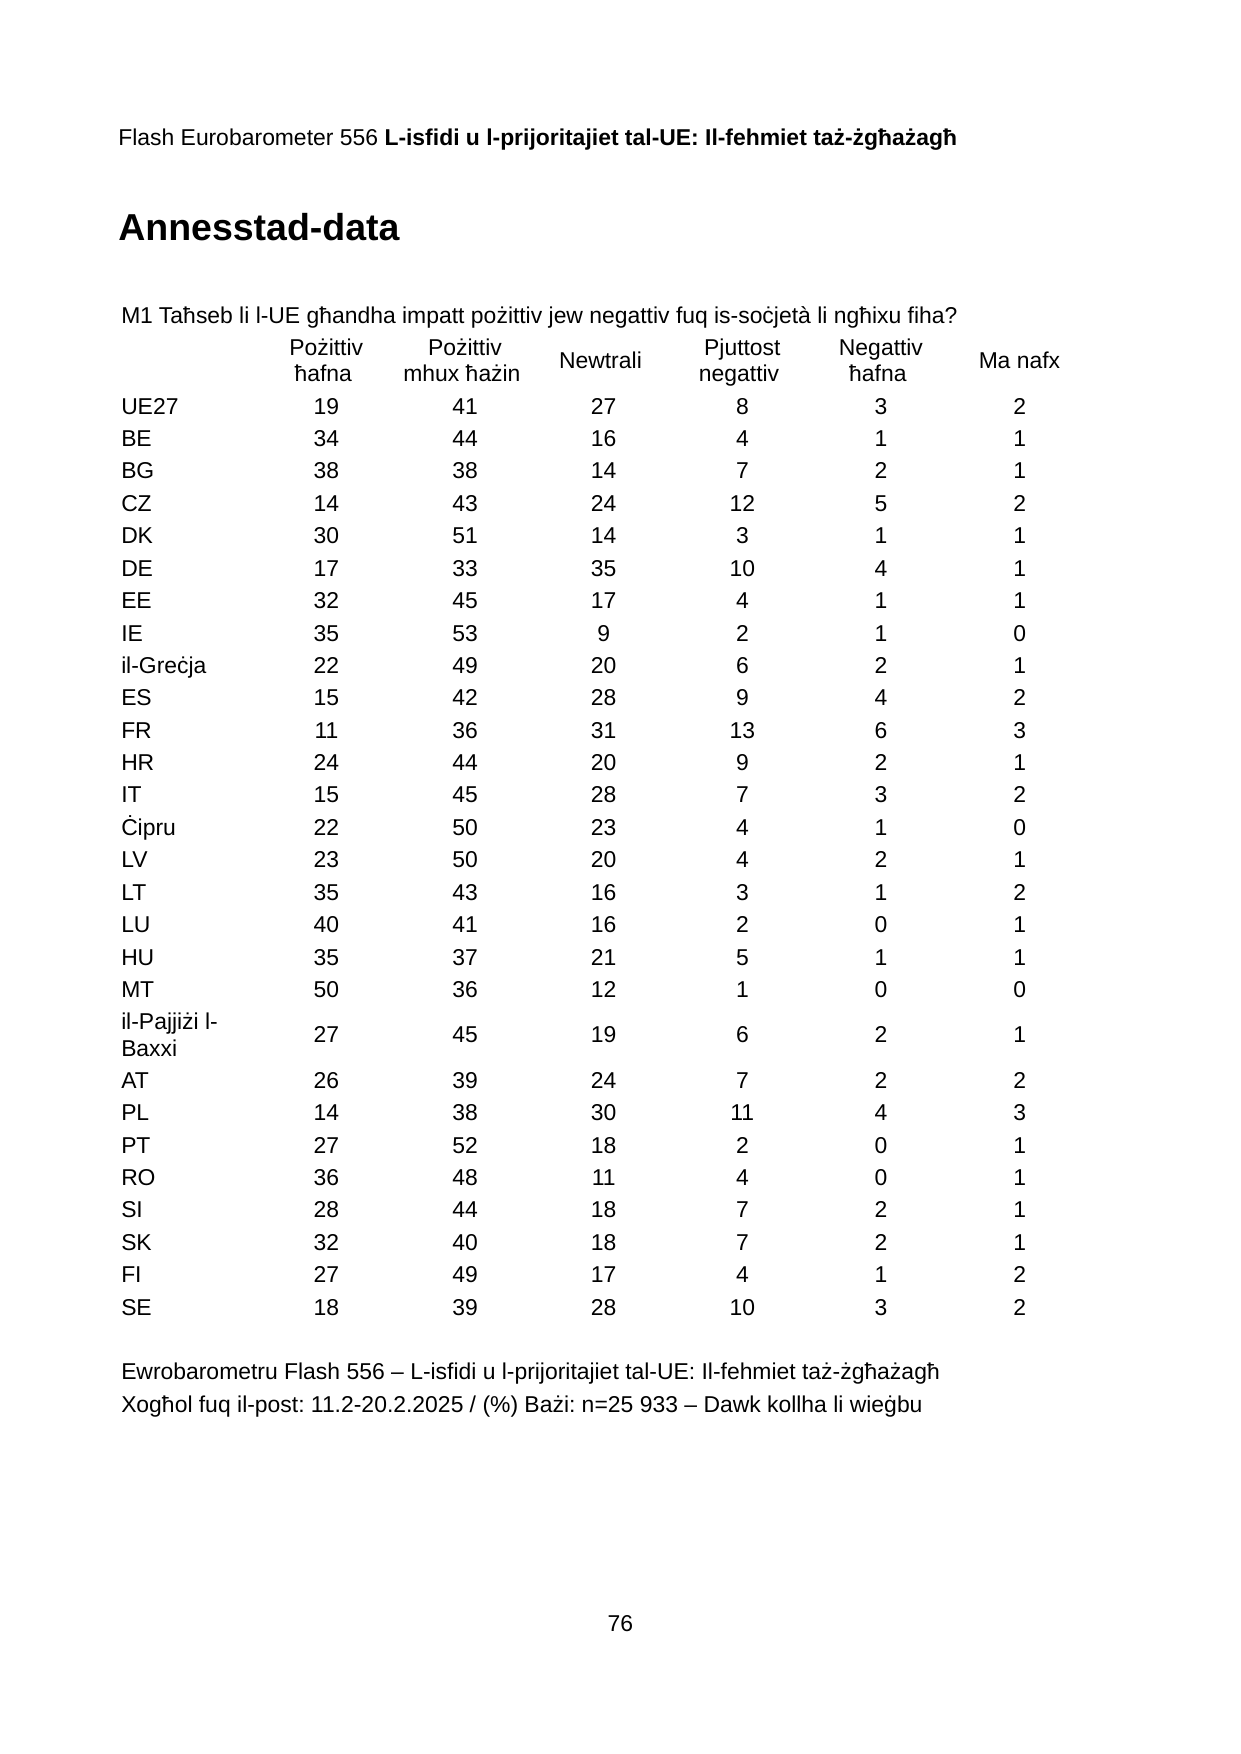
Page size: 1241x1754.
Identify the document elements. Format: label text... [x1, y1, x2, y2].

table_cell 12 [534, 973, 673, 1005]
table_cell MT [118, 973, 257, 1005]
table_cell 27 [257, 1129, 395, 1161]
table_cell 1 [950, 649, 1089, 681]
table_cell 4 [811, 681, 950, 714]
table_cell BG [118, 455, 257, 487]
table_cell 10 [673, 1291, 811, 1323]
table_cell 9 [534, 616, 673, 649]
table_cell 1 [950, 584, 1089, 616]
table_cell DE [118, 552, 257, 584]
table_cell 51 [395, 519, 534, 552]
table_cell 7 [673, 1226, 811, 1258]
table_cell 21 [534, 940, 673, 973]
table_cell 19 [534, 1005, 673, 1064]
table_cell Pożittiv ħafna [257, 331, 395, 390]
table_cell [395, 1323, 534, 1355]
table_cell 23 [257, 843, 395, 876]
table_cell FI [118, 1258, 257, 1291]
table_cell EE [118, 584, 257, 616]
table_cell 0 [950, 616, 1089, 649]
table_cell 43 [395, 876, 534, 908]
table_cell LU [118, 908, 257, 940]
table_cell 0 [811, 1129, 950, 1161]
table_cell 4 [811, 1096, 950, 1128]
table_cell 15 [257, 681, 395, 714]
table_cell 6 [811, 714, 950, 746]
table_cell [118, 331, 257, 390]
table_cell 40 [257, 908, 395, 940]
table_cell 3 [950, 1096, 1089, 1128]
table_cell 2 [811, 1193, 950, 1226]
table_cell 4 [673, 422, 811, 454]
table_cell 18 [534, 1226, 673, 1258]
table_cell 45 [395, 584, 534, 616]
table_cell 28 [534, 1291, 673, 1323]
table_cell 1 [950, 940, 1089, 973]
table_cell 53 [395, 616, 534, 649]
table_cell 17 [534, 1258, 673, 1291]
table_cell 20 [534, 843, 673, 876]
table_cell BE [118, 422, 257, 454]
table_cell [673, 1323, 811, 1355]
table_cell 1 [950, 1129, 1089, 1161]
table_cell 32 [257, 1226, 395, 1258]
table_cell 2 [811, 746, 950, 778]
table_cell 2 [673, 616, 811, 649]
table_cell 1 [950, 552, 1089, 584]
table_cell 2 [811, 1064, 950, 1096]
table_cell 16 [534, 876, 673, 908]
table_cell 31 [534, 714, 673, 746]
table_cell [950, 1323, 1089, 1355]
table_cell 2 [811, 455, 950, 487]
table_cell [257, 1323, 395, 1355]
table_cell 36 [257, 1161, 395, 1193]
table_cell 36 [395, 714, 534, 746]
table_cell 36 [395, 973, 534, 1005]
table_cell 42 [395, 681, 534, 714]
table_cell 38 [257, 455, 395, 487]
table_cell 6 [673, 649, 811, 681]
table_cell 27 [257, 1005, 395, 1064]
table_cell HR [118, 746, 257, 778]
table_cell SI [118, 1193, 257, 1226]
table_cell 7 [673, 779, 811, 811]
table_cell 2 [950, 1064, 1089, 1096]
table_cell 39 [395, 1064, 534, 1096]
table_cell 4 [673, 843, 811, 876]
table_cell 4 [673, 1161, 811, 1193]
table_cell LT [118, 876, 257, 908]
table_cell 11 [534, 1161, 673, 1193]
table_cell PT [118, 1129, 257, 1161]
table_cell 38 [395, 1096, 534, 1128]
table_cell 18 [534, 1193, 673, 1226]
table_cell 27 [534, 390, 673, 422]
table_cell 14 [534, 519, 673, 552]
table_cell 1 [811, 940, 950, 973]
table_cell 27 [257, 1258, 395, 1291]
table_cell 28 [534, 681, 673, 714]
table_cell 9 [673, 746, 811, 778]
table_cell 2 [811, 1226, 950, 1258]
table_cell 4 [811, 552, 950, 584]
table_cell 1 [950, 455, 1089, 487]
table_cell 35 [257, 616, 395, 649]
table_cell 17 [534, 584, 673, 616]
table_cell 2 [950, 681, 1089, 714]
table_cell 10 [673, 552, 811, 584]
table_cell 0 [950, 973, 1089, 1005]
table_cell 1 [950, 843, 1089, 876]
table_cell 35 [257, 940, 395, 973]
table_cell 1 [811, 519, 950, 552]
table_cell DK [118, 519, 257, 552]
table_cell 40 [395, 1226, 534, 1258]
table_cell 52 [395, 1129, 534, 1161]
table_cell 1 [811, 811, 950, 843]
table_cell 28 [257, 1193, 395, 1226]
table_cell 2 [811, 1005, 950, 1064]
table_cell Pożittiv mhux ħażin [395, 331, 534, 390]
table_cell 16 [534, 908, 673, 940]
table_cell [534, 1323, 673, 1355]
table_cell 0 [811, 1161, 950, 1193]
table_cell 35 [257, 876, 395, 908]
table_cell 30 [257, 519, 395, 552]
table_cell 1 [811, 584, 950, 616]
table_header M1 Taħseb li l-UE għandha impatt pożittiv jew negattiv fuq is-soċjetà li ngħixu fiha? [118, 299, 1089, 331]
table_cell 0 [950, 811, 1089, 843]
table_cell 2 [950, 487, 1089, 519]
table_cell 28 [534, 779, 673, 811]
table_cell 1 [950, 908, 1089, 940]
table_cell PL [118, 1096, 257, 1128]
table_cell RO [118, 1161, 257, 1193]
table_cell 45 [395, 779, 534, 811]
table_cell 14 [257, 1096, 395, 1128]
table_cell 12 [673, 487, 811, 519]
table_cell Pjuttost negattiv [673, 331, 811, 390]
table_cell 7 [673, 1193, 811, 1226]
table_cell 44 [395, 422, 534, 454]
table_cell SK [118, 1226, 257, 1258]
table_cell IE [118, 616, 257, 649]
table_cell 6 [673, 1005, 811, 1064]
table_cell 23 [534, 811, 673, 843]
table_cell 18 [534, 1129, 673, 1161]
table_cell IT [118, 779, 257, 811]
table_cell 3 [811, 779, 950, 811]
table_cell 49 [395, 1258, 534, 1291]
table_cell 11 [257, 714, 395, 746]
table_cell 1 [811, 1258, 950, 1291]
table_cell 3 [950, 714, 1089, 746]
table_cell CZ [118, 487, 257, 519]
table_cell Ewrobarometru Flash 556 – L-isfidi u l-prijoritajiet tal-UE: Il-fehmiet taż-żgħażagħ [118, 1355, 1089, 1388]
subtitle Annesstad-data [118, 205, 1122, 248]
table_cell 2 [950, 1291, 1089, 1323]
table_cell 38 [395, 455, 534, 487]
table_cell 49 [395, 649, 534, 681]
table_cell FR [118, 714, 257, 746]
table_cell 3 [673, 876, 811, 908]
table_cell 7 [673, 455, 811, 487]
table_cell 44 [395, 1193, 534, 1226]
table_cell 13 [673, 714, 811, 746]
table_cell 35 [534, 552, 673, 584]
table_cell 50 [257, 973, 395, 1005]
table_cell 22 [257, 649, 395, 681]
table_cell Ma nafx [950, 331, 1089, 390]
table_cell 20 [534, 649, 673, 681]
table_cell il-Pajjiżi l-Baxxi [118, 1005, 257, 1064]
table_cell 41 [395, 390, 534, 422]
table_cell [811, 1323, 950, 1355]
table_cell 4 [673, 584, 811, 616]
table_cell 50 [395, 843, 534, 876]
table_cell 2 [950, 779, 1089, 811]
table_cell 7 [673, 1064, 811, 1096]
table_cell 3 [673, 519, 811, 552]
table_cell 3 [811, 390, 950, 422]
table_cell [118, 1323, 257, 1355]
table_cell 5 [811, 487, 950, 519]
table_cell 48 [395, 1161, 534, 1193]
table_cell ES [118, 681, 257, 714]
table_cell Newtrali [534, 331, 673, 390]
table_cell 1 [673, 973, 811, 1005]
table_cell 1 [950, 746, 1089, 778]
table_cell 24 [534, 1064, 673, 1096]
table_cell 0 [811, 973, 950, 1005]
table_cell 2 [811, 649, 950, 681]
table_cell il-Greċja [118, 649, 257, 681]
table_cell 1 [950, 1193, 1089, 1226]
table_cell UE27 [118, 390, 257, 422]
table_cell 50 [395, 811, 534, 843]
table_cell 1 [811, 876, 950, 908]
table_cell 45 [395, 1005, 534, 1064]
table_cell 1 [950, 422, 1089, 454]
table_cell 18 [257, 1291, 395, 1323]
table_cell 39 [395, 1291, 534, 1323]
table_cell 41 [395, 908, 534, 940]
table_cell 1 [950, 1005, 1089, 1064]
table_cell 5 [673, 940, 811, 973]
table_cell 3 [811, 1291, 950, 1323]
table_cell 1 [950, 1161, 1089, 1193]
table_cell 9 [673, 681, 811, 714]
table_cell 2 [950, 1258, 1089, 1291]
table_cell 24 [534, 487, 673, 519]
table_cell 1 [950, 519, 1089, 552]
table_cell 32 [257, 584, 395, 616]
table_cell 24 [257, 746, 395, 778]
table_cell 4 [673, 1258, 811, 1291]
table_cell 20 [534, 746, 673, 778]
table_cell 14 [534, 455, 673, 487]
table_cell Ċipru [118, 811, 257, 843]
table_cell Xogħol fuq il-post: 11.2-20.2.2025 / (%) Bażi: n=25 933 – Dawk kollha li wieġbu [118, 1388, 1089, 1420]
table_cell 17 [257, 552, 395, 584]
table_cell 1 [950, 1226, 1089, 1258]
table_cell 8 [673, 390, 811, 422]
table_cell 2 [950, 876, 1089, 908]
table_cell 15 [257, 779, 395, 811]
table_cell 34 [257, 422, 395, 454]
table_cell 16 [534, 422, 673, 454]
table_cell 1 [811, 616, 950, 649]
table_cell 2 [950, 390, 1089, 422]
table_cell Negattiv ħafna [811, 331, 950, 390]
table_cell 26 [257, 1064, 395, 1096]
table_cell 33 [395, 552, 534, 584]
table_cell 1 [811, 422, 950, 454]
table_cell 22 [257, 811, 395, 843]
table_cell HU [118, 940, 257, 973]
table_cell AT [118, 1064, 257, 1096]
table_cell 11 [673, 1096, 811, 1128]
table_cell 2 [673, 908, 811, 940]
table_cell LV [118, 843, 257, 876]
table_cell 19 [257, 390, 395, 422]
table_cell 2 [811, 843, 950, 876]
table_cell 43 [395, 487, 534, 519]
table_cell SE [118, 1291, 257, 1323]
table_cell 44 [395, 746, 534, 778]
table_cell 2 [673, 1129, 811, 1161]
table_cell 14 [257, 487, 395, 519]
table_cell 0 [811, 908, 950, 940]
table_cell 37 [395, 940, 534, 973]
table_cell 4 [673, 811, 811, 843]
table_cell 30 [534, 1096, 673, 1128]
